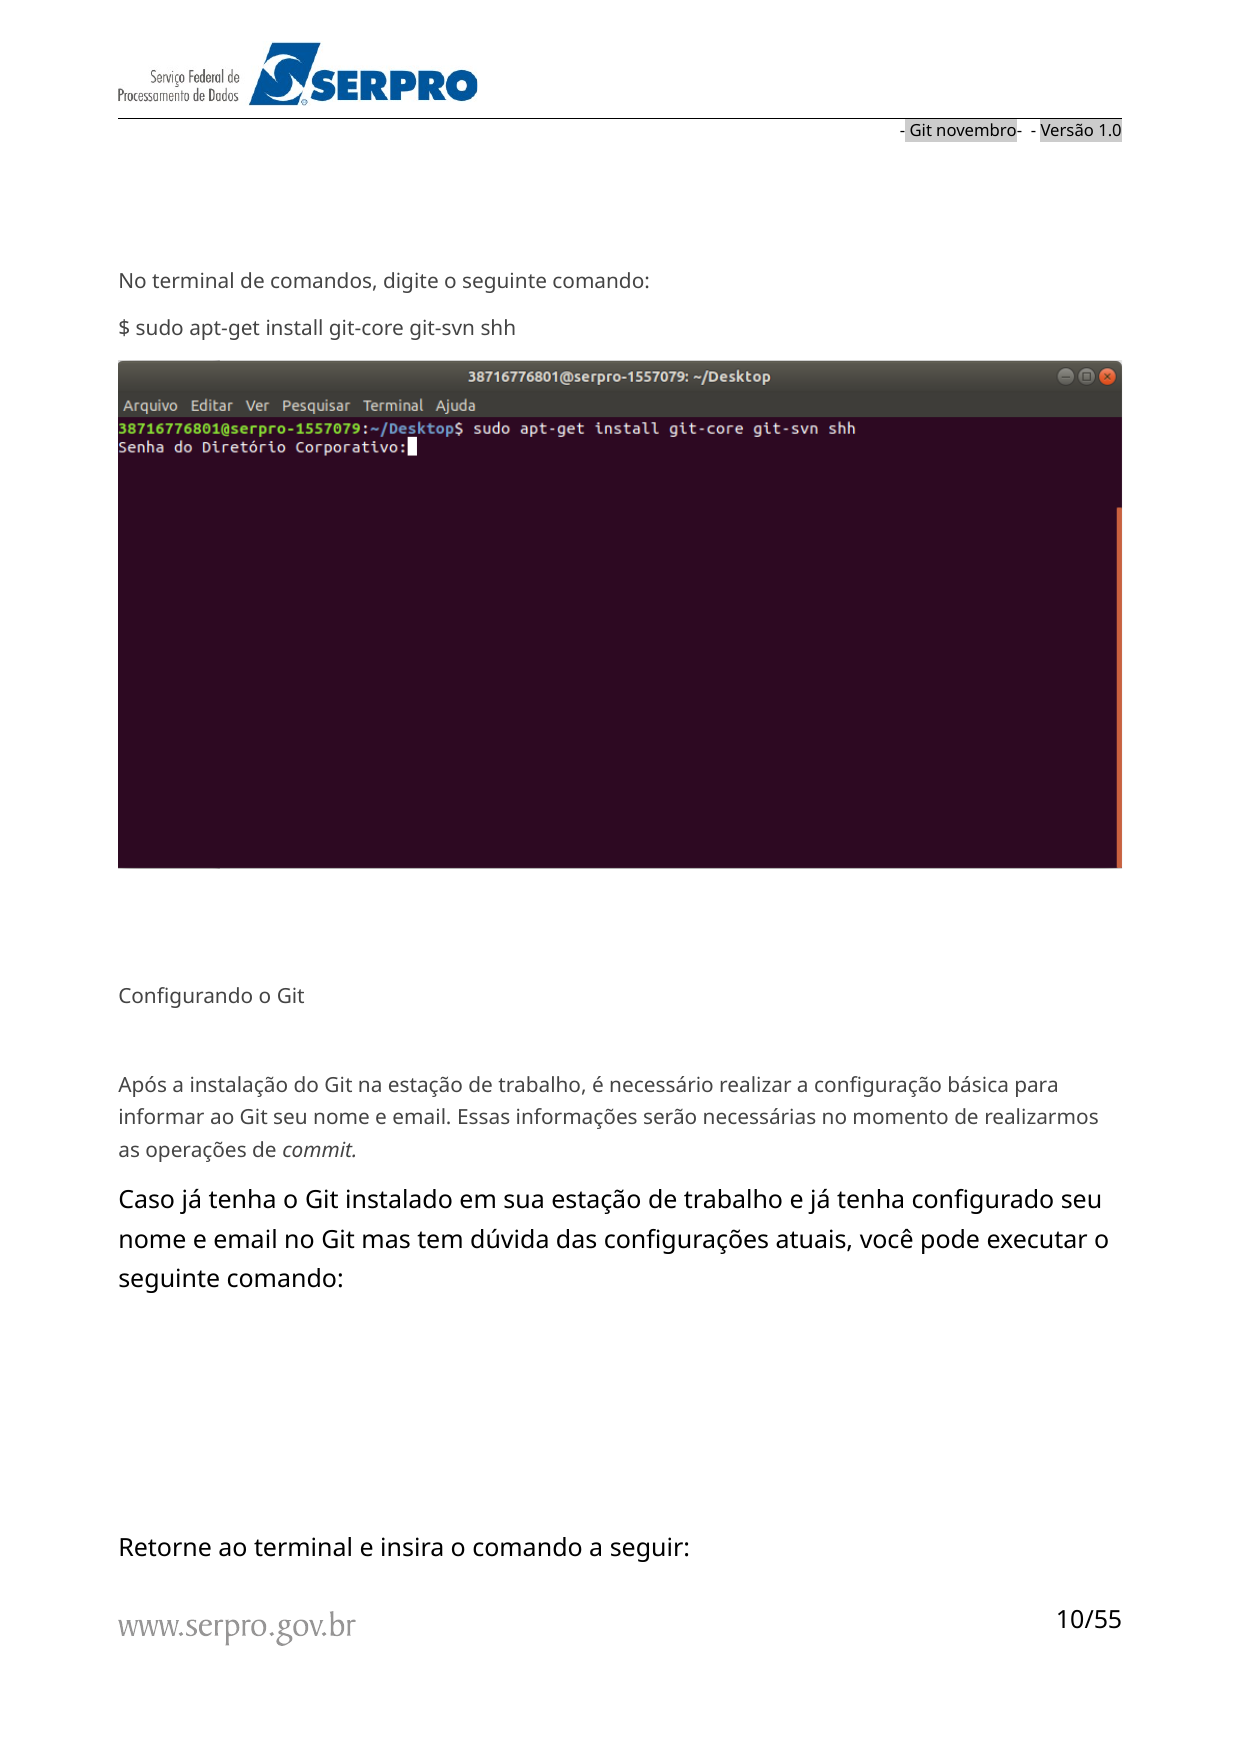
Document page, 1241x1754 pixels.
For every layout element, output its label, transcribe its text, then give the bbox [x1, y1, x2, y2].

text Após a instalação do Git na estação de trabalho, é necessário realizar a configuração básica para informar ao Git seu nome e email. Essas informações serão necessárias no momento de realizarmos as operações de commit. [118, 1070, 1122, 1163]
text Caso já tenha o Git instalado em sua estação de trabalho e já tenha configurado seu nome e email no Git mas tem dúvida das configurações atuais, você pode executar o seguinte comando: [118, 1182, 1122, 1294]
text Retorne ao terminal e insira o comando a seguir: [118, 1529, 1122, 1563]
text No terminal de comandos, digite o seguinte comando: [118, 266, 1122, 294]
text $ sudo apt-get install git-core git-svn shh [118, 313, 1122, 342]
picture [118, 41, 478, 106]
picture [118, 360, 1123, 869]
subtitle Configurando o Git [118, 982, 1122, 1010]
